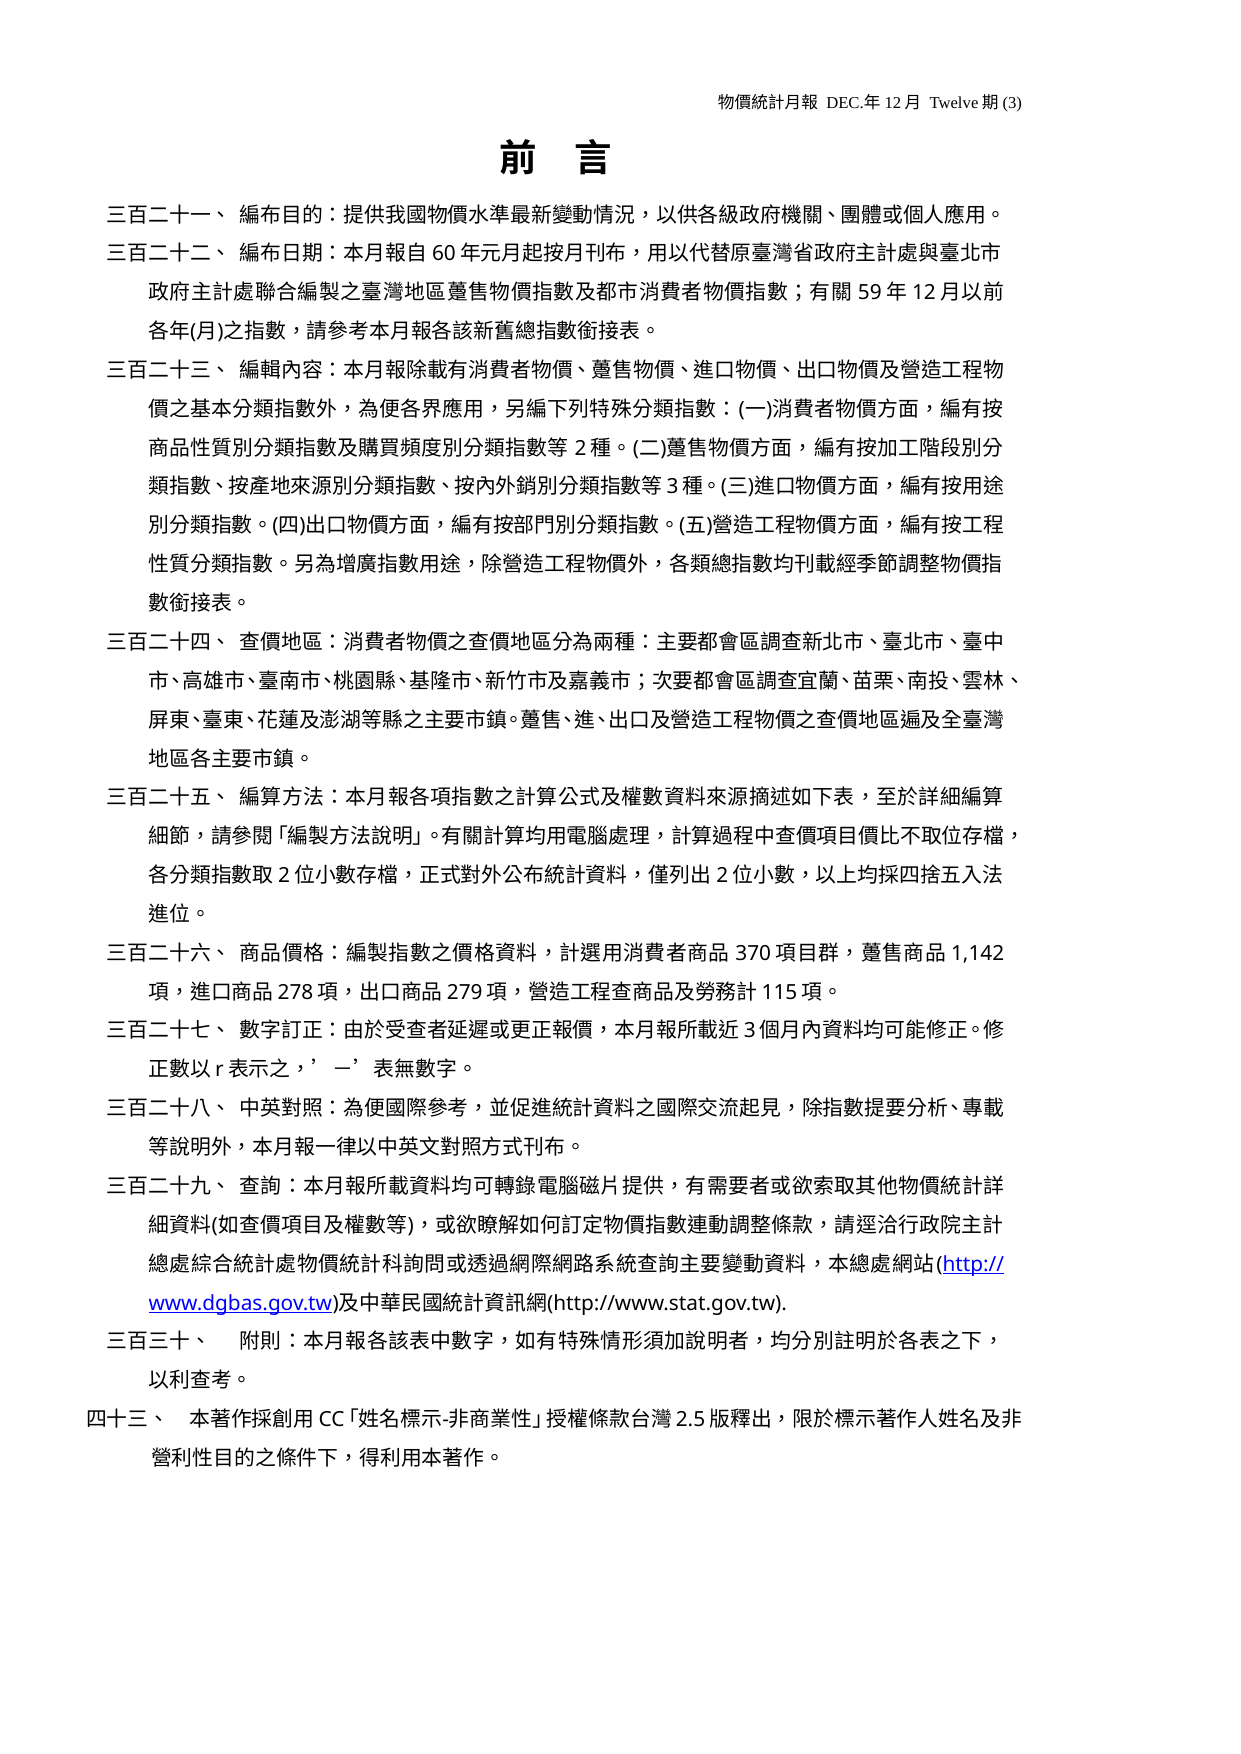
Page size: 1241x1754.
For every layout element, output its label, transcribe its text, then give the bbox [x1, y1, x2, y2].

list 商品價格：編製指數之價格資料，計選用消費者商品370項目群，躉售商品1,142項，進口商品278項，出口商品279項，營造工程查商品及勞務計115項。 [106, 932, 1004, 1009]
list 數字訂正：由於受查者延遲或更正報價，本月報所載近3個月內資料均可能修正。修正數以r表示之，’－’表無數字。 [106, 1009, 1004, 1087]
list 編算方法：本月報各項指數之計算公式及權數資料來源摘述如下表，至於詳細編算細節，請參閱「編製方法說明」。有關計算均用電腦處理，計算過程中查價項目價比不取位存檔，各分類指數取2位小數存檔，正式對外公布統計資料，僅列出2位小數，以上均採四捨五入法進位。 [106, 776, 1004, 932]
list 附則：本月報各該表中數字，如有特殊情形須加說明者，均分別註明於各表之下，以利查考。 [106, 1320, 1004, 1398]
list 中英對照：為便國際參考，並促進統計資料之國際交流起見，除指數提要分析、專載等說明外，本月報一律以中英文對照方式刊布。 [106, 1087, 1004, 1165]
list 編布日期：本月報自60年元月起按月刊布，用以代替原臺灣省政府主計處與臺北市政府主計處聯合編製之臺灣地區躉售物價指數及都市消費者物價指數；有關59年12月以前各年(月)之指數，請參考本月報各該新舊總指數銜接表。 [106, 232, 1004, 349]
list 本著作採創用CC「姓名標示-非商業性」授權條款台灣2.5版釋出，限於標示著作人姓名及非營利性目的之條件下，得利用本著作。 [86, 1398, 1022, 1476]
subtitle 前 言 [89, 116, 1022, 193]
list 查詢：本月報所載資料均可轉錄電腦磁片提供，有需要者或欲索取其他物價統計詳細資料(如查價項目及權數等)，或欲瞭解如何訂定物價指數連動調整條款，請逕洽行政院主計總處綜合統計處物價統計科詢問或透過網際網路系統查詢主要變動資料，本總處網站(http://www.dgbas.gov.tw)及中華民國統計資訊網(http://www.stat.gov.tw). [106, 1165, 1004, 1320]
list 編布目的：提供我國物價水準最新變動情況，以供各級政府機關、團體或個人應用。 [106, 193, 1004, 232]
list 編輯內容：本月報除載有消費者物價、躉售物價、進口物價、出口物價及營造工程物價之基本分類指數外，為便各界應用，另編下列特殊分類指數：(一)消費者物價方面，編有按商品性質別分類指數及購買頻度別分類指數等2種。(二)躉售物價方面，編有按加工階段別分類指數、按產地來源別分類指數、按內外銷別分類指數等3種。(三)進口物價方面，編有按用途別分類指數。(四)出口物價方面，編有按部門別分類指數。(五)營造工程物價方面，編有按工程性質分類指數。另為增廣指數用途，除營造工程物價外，各類總指數均刊載經季節調整物價指數銜接表。 [106, 349, 1004, 621]
list 查價地區：消費者物價之查價地區分為兩種：主要都會區調查新北市、臺北市、臺中市、高雄市、臺南市、桃園縣、基隆市、新竹市及嘉義市；次要都會區調查宜蘭、苗栗、南投、雲林、屏東、臺東、花蓮及澎湖等縣之主要市鎮。躉售、進、出口及營造工程物價之查價地區遍及全臺灣地區各主要市鎮。 [106, 621, 1004, 776]
